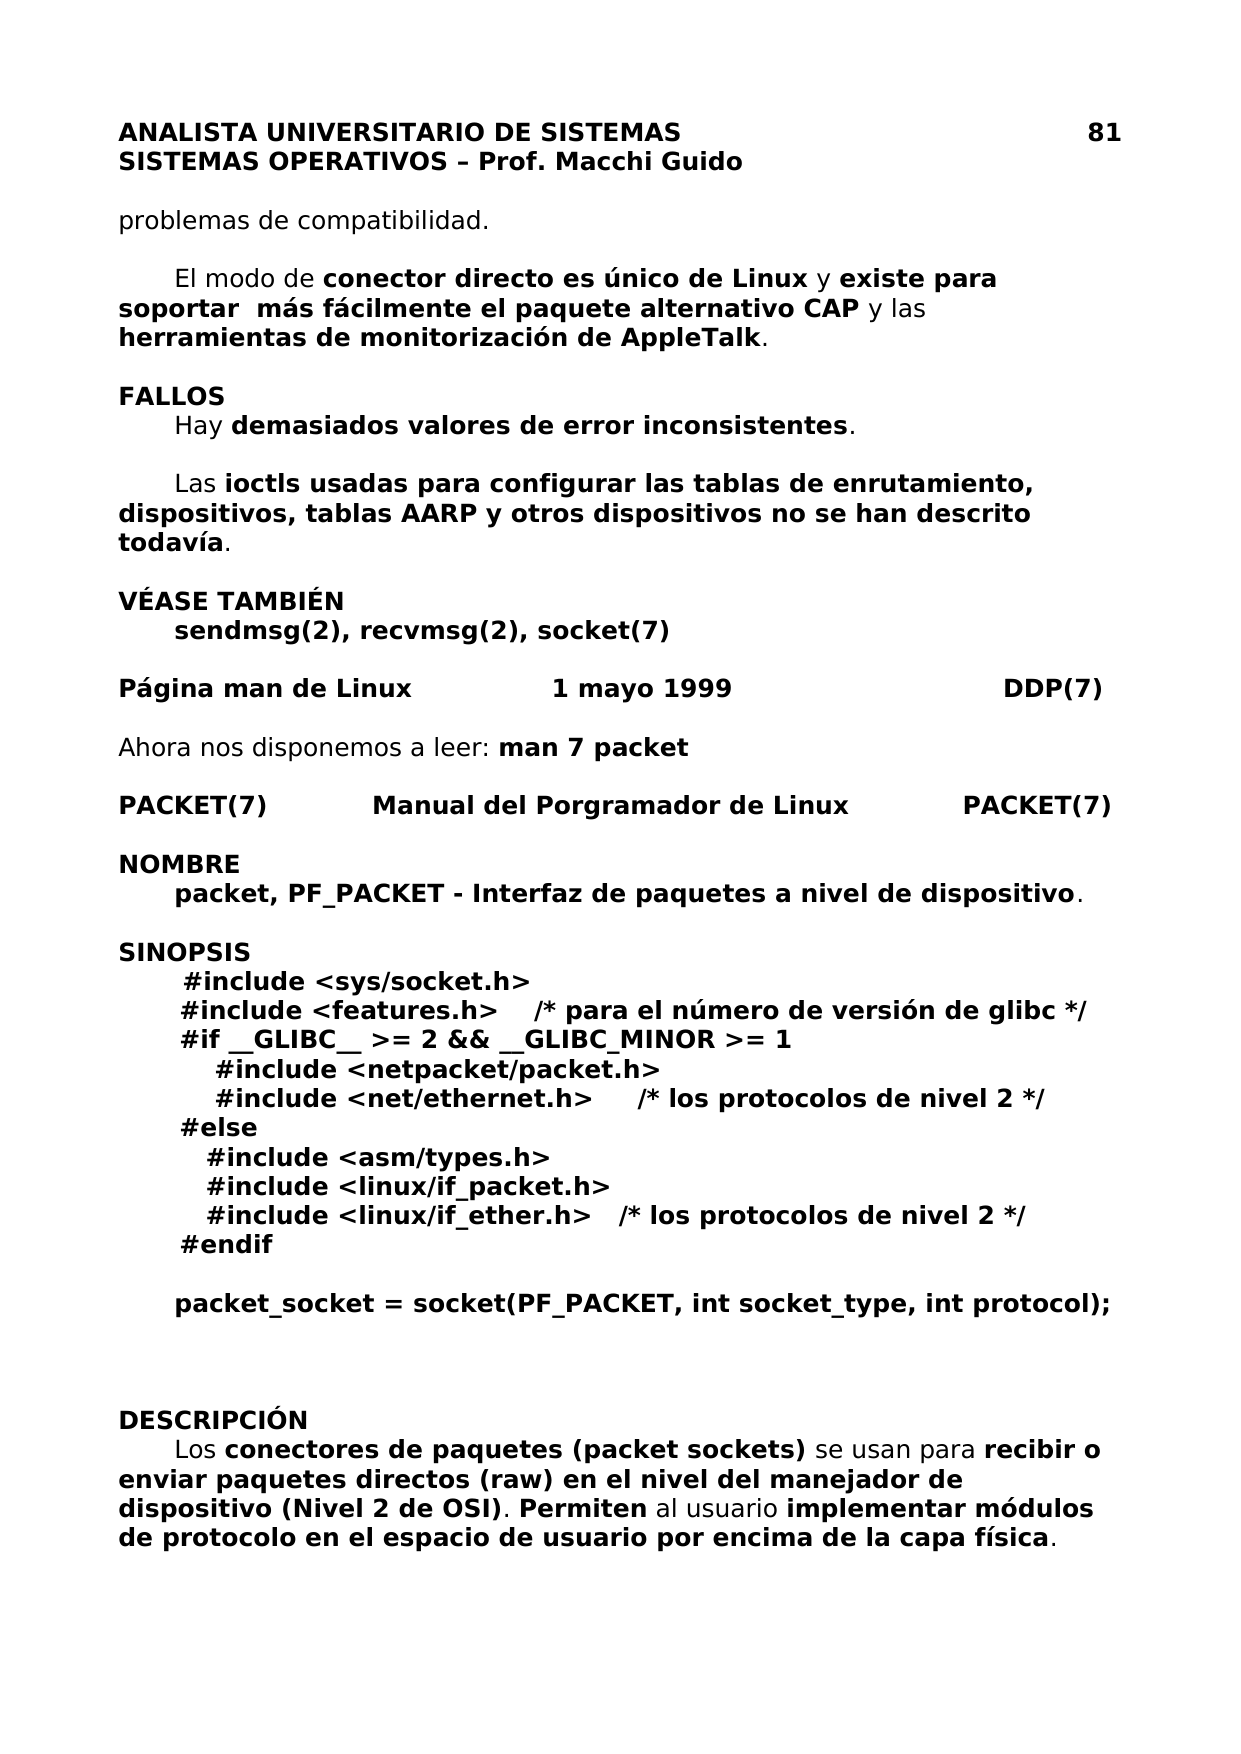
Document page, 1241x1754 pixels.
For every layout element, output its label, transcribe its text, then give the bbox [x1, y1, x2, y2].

text sendmsg(2), recvmsg(2), socket(7) [118, 616, 1122, 645]
text problemas de compatibilidad. [118, 206, 1122, 235]
text #include <sys/socket.h> [118, 967, 1122, 996]
text PACKET(7) Manual del Porgramador de Linux PACKET(7) [118, 792, 1122, 821]
text FALLOS [118, 382, 1122, 411]
text Página man de Linux 1 mayo 1999 DDP(7) [118, 674, 1122, 704]
text SINOPSIS [118, 938, 1122, 967]
text Hay demasiados valores de error inconsistentes. [118, 411, 1122, 440]
text NOMBRE [118, 850, 1122, 879]
text Las ioctls usadas para configurar las tablas de enrutamiento, dispositivos, tablas AARP y otros dispositivos no se han descrito todavía. [118, 469, 1122, 557]
text #include <features.h> /* para el número de versión de glibc */ [118, 996, 1122, 1026]
text #endif [118, 1231, 1122, 1260]
text Ahora nos disponemos a leer: man 7 packet [118, 733, 1122, 762]
text packet, PF_PACKET - Interfaz de paquetes a nivel de dispositivo. [118, 879, 1122, 909]
text #include <net/ethernet.h> /* los protocolos de nivel 2 */ [118, 1084, 1122, 1113]
text packet_socket = socket(PF_PACKET, int socket_type, int protocol); [118, 1289, 1122, 1318]
text El modo de conector directo es único de Linux y existe para soportar más fácilmente el paquete alternativo CAP y las herramientas de monitorización de AppleTalk. [118, 265, 1122, 352]
text #include <linux/if_ether.h> /* los protocolos de nivel 2 */ [118, 1201, 1122, 1231]
text Los conectores de paquetes (packet sockets) se usan para recibir o enviar paquetes directos (raw) en el nivel del manejador de dispositivo (Nivel 2 de OSI). Permiten al usuario implementar módulos de protocolo en el espacio de usuario por encima de la capa física. [118, 1436, 1122, 1553]
text #include <asm/types.h> [118, 1143, 1122, 1172]
text VÉASE TAMBIÉN [118, 587, 1122, 616]
text #include <linux/if_packet.h> [118, 1172, 1122, 1201]
text #else [118, 1113, 1122, 1143]
text DESCRIPCIÓN [118, 1406, 1122, 1436]
text #include <netpacket/packet.h> [118, 1055, 1122, 1084]
text #if __GLIBC__ >= 2 && __GLIBC_MINOR >= 1 [118, 1026, 1122, 1055]
